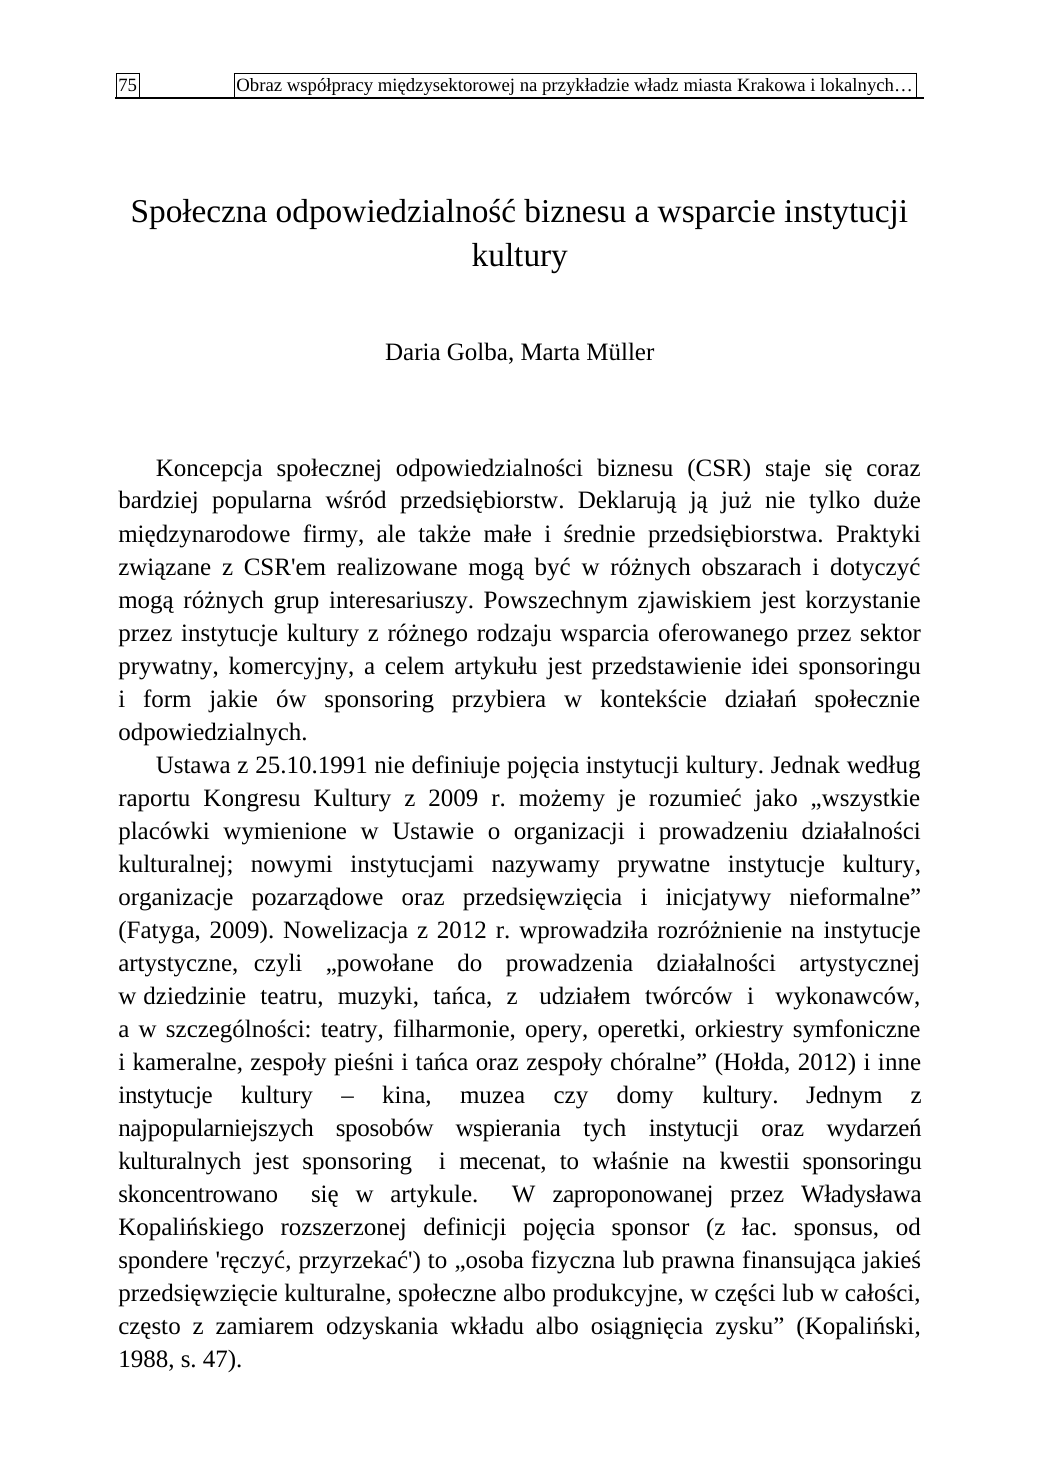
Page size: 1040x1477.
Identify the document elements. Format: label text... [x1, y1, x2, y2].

text Daria Golba, Marta Müller [128, 337, 911, 366]
text Ustawa z 25.10.1991 nie definiuje pojęcia instytucji kultury. Jednak według raportu Kongresu Kultury z 2009 r. możemy je rozumieć jako „wszystkie placówki wymienione w Ustawie o organizacji i prowadzeniu działalności kulturalnej; nowymi instytucjami nazywamy prywatne instytucje kultury, organizacje pozarządowe oraz przedsięwzięcia i inicjatywy nieformalne” (Fatyga, 2009). Nowelizacja z 2012 r. wprowadziła rozróżnienie na instytucje artystyczne, czyli „powołane do prowadzenia działalności artystycznej w dziedzinie teatru, muzyki, tańca, z udziałem twórców i wykonawców, a w szczególności: teatry, filharmonie, opery, operetki, orkiestry symfoniczne i kameralne, zespoły pieśni i tańca oraz zespoły chóralne” (Hołda, 2012) i inne instytucje kultury – kina, muzea czy domy kultury. Jednym z najpopularniejszych sposobów wspierania tych instytucji oraz wydarzeń kulturalnych jest sponsoring i mecenat, to właśnie na kwestii sponsoringu skoncentrowano się w artykule. W zaproponowanej przez Władysława Kopalińskiego rozszerzonej definicji pojęcia sponsor (z łac. sponsus, od spondere 'ręczyć, przyrzekać') to „osoba fizyczna lub prawna finansująca jakieś przedsięwzięcie kulturalne, społeczne albo produkcyjne, w części lub w całości, często z zamiarem odzyskania wkładu albo osiągnięcia zysku” (Kopaliński, 1988, s. 47). [118, 750, 922, 1373]
text Koncepcja społecznej odpowiedzialności biznesu (CSR) staje się coraz bardziej popularna wśród przedsiębiorstw. Deklarują ją już nie tylko duże międzynarodowe firmy, ale także małe i średnie przedsiębiorstwa. Praktyki związane z CSR'em realizowane mogą być w różnych obszarach i dotyczyć mogą różnych grup interesariuszy. Powszechnym zjawiskiem jest korzystanie przez instytucje kultury z różnego rodzaju wsparcia oferowanego przez sektor prywatny, komercyjny, a celem artykułu jest przedstawienie idei sponsoringu i form jakie ów sponsoring przybiera w kontekście działań społecznie odpowiedzialnych. [118, 453, 921, 746]
subtitle Społeczna odpowiedzialność biznesu a wsparcie instytucji kultury [124, 191, 915, 273]
